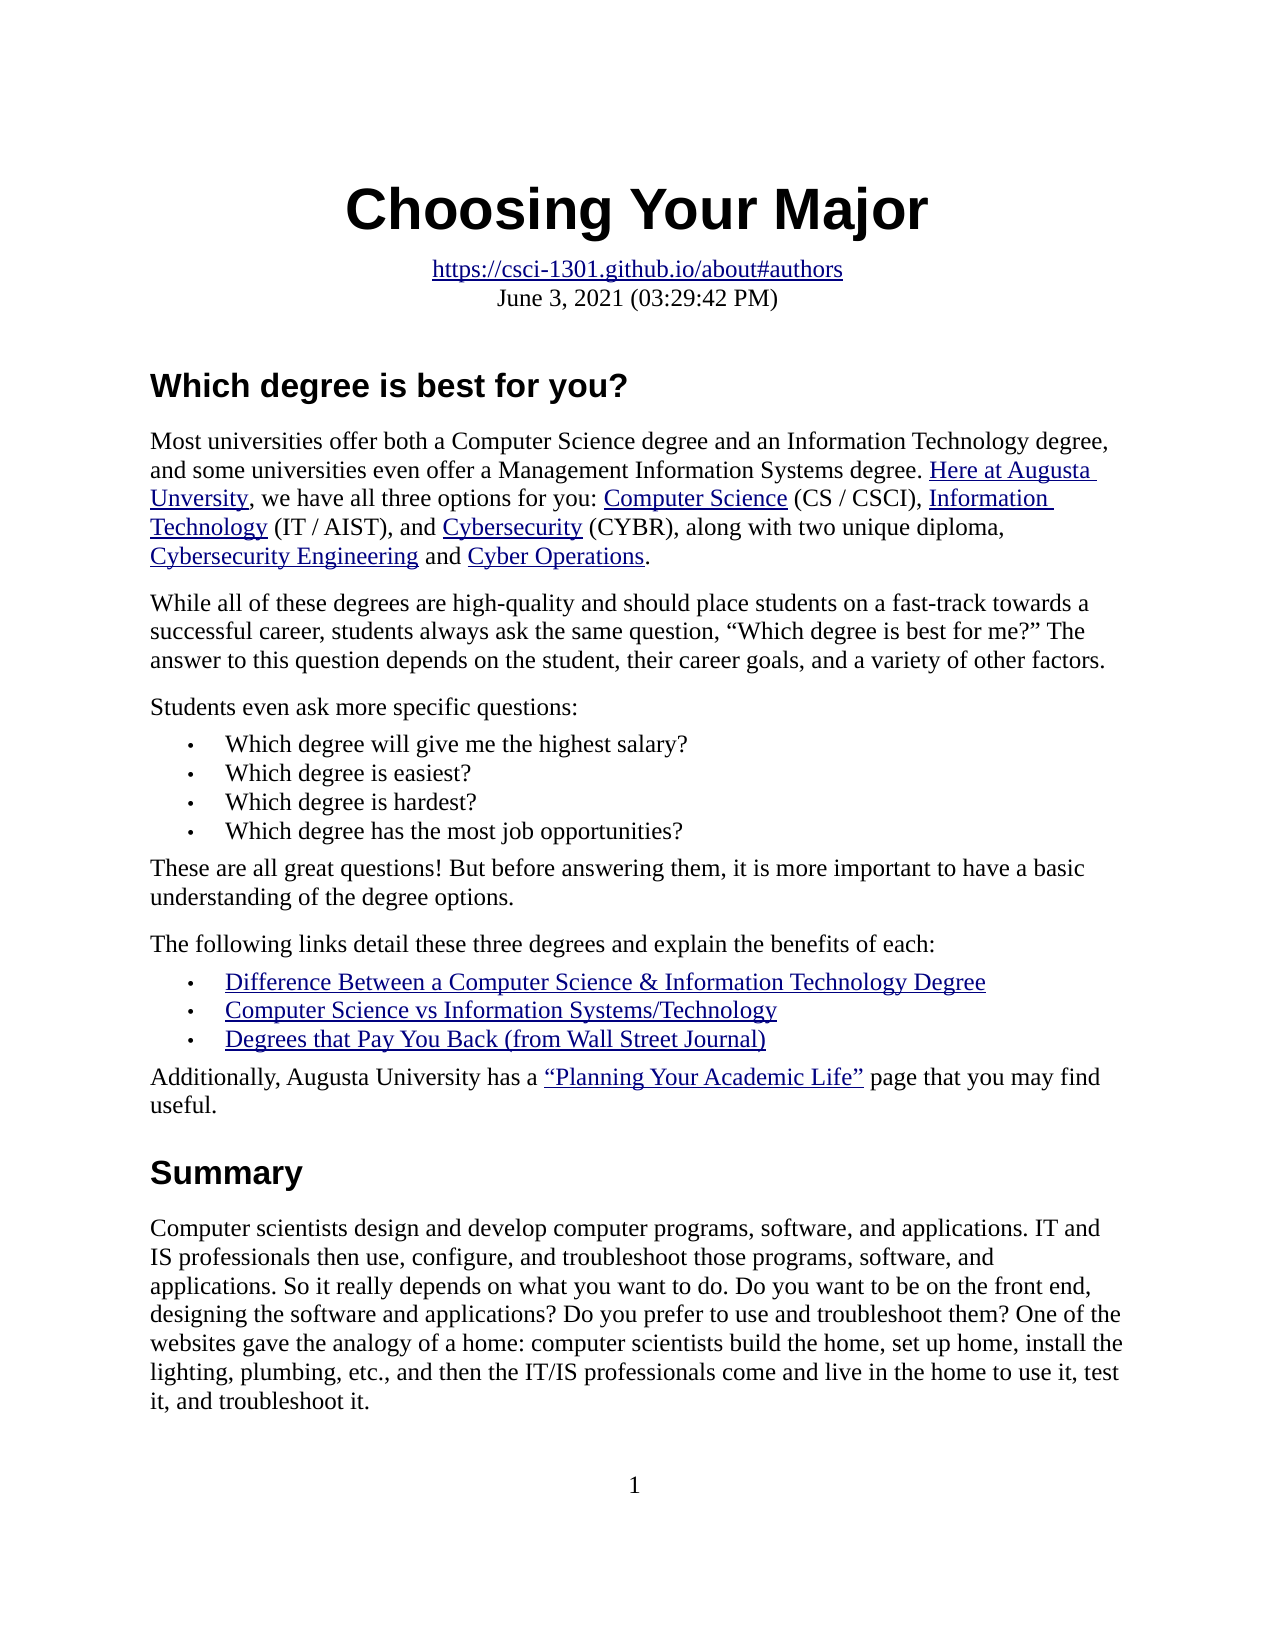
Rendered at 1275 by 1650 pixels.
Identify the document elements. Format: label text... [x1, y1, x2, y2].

text The following links detail these three degrees and explain the benefits of each: [150, 929, 1125, 958]
list Which degree is hardest? [187, 787, 1125, 816]
list Which degree has the most job opportunities? [187, 816, 1125, 844]
text June 3, 2021 (03:29:42 PM) [150, 283, 1125, 312]
list Difference Between a Computer Science & Information Technology Degree [187, 967, 1125, 995]
text https://csci-1301.github.io/about#authors [150, 254, 1125, 283]
subtitle Which degree is best for you? [150, 366, 1125, 404]
text Computer scientists design and develop computer programs, software, and applications. IT and IS professionals then use, configure, and troubleshoot those programs, software, and applications. So it really depends on what you want to do. Do you want to be on the front end, designing the software and applications? Do you prefer to use and troubleshoot them? One of the websites gave the analogy of a home: computer scientists build the home, set up home, install the lighting, plumbing, etc., and then the IT/IS professionals come and live in the home to use it, test it, and troubleshoot it. [150, 1213, 1125, 1414]
list Which degree is easiest? [187, 758, 1125, 787]
list Computer Science vs Information Systems/Technology [187, 995, 1125, 1024]
list Degrees that Pay You Back (from Wall Street Journal) [187, 1024, 1125, 1053]
text Most universities offer both a Computer Science degree and an Information Technology degree, and some universities even offer a Management Information Systems degree. Here at Augusta Unversity, we have all three options for you: Computer Science (CS / CSCI), Information Technology (IT / AIST), and Cybersecurity (CYBR), along with two unique diploma, Cybersecurity Engineering and Cyber Operations. [150, 426, 1125, 570]
list Which degree will give me the highest salary? [187, 729, 1125, 758]
subtitle Summary [150, 1153, 1125, 1192]
text While all of these degrees are high-quality and should place students on a fast-track towards a successful career, students always ask the same question, “Which degree is best for me?” The answer to this question depends on the student, their career goals, and a variety of other factors. [150, 588, 1125, 674]
text These are all great questions! But before answering them, it is more important to have a basic understanding of the degree options. [150, 853, 1125, 911]
text Students even ask more specific questions: [150, 692, 1125, 721]
title Choosing Your Major [150, 175, 1125, 242]
text Additionally, Augusta University has a “Planning Your Academic Life” page that you may find useful. [150, 1062, 1125, 1119]
